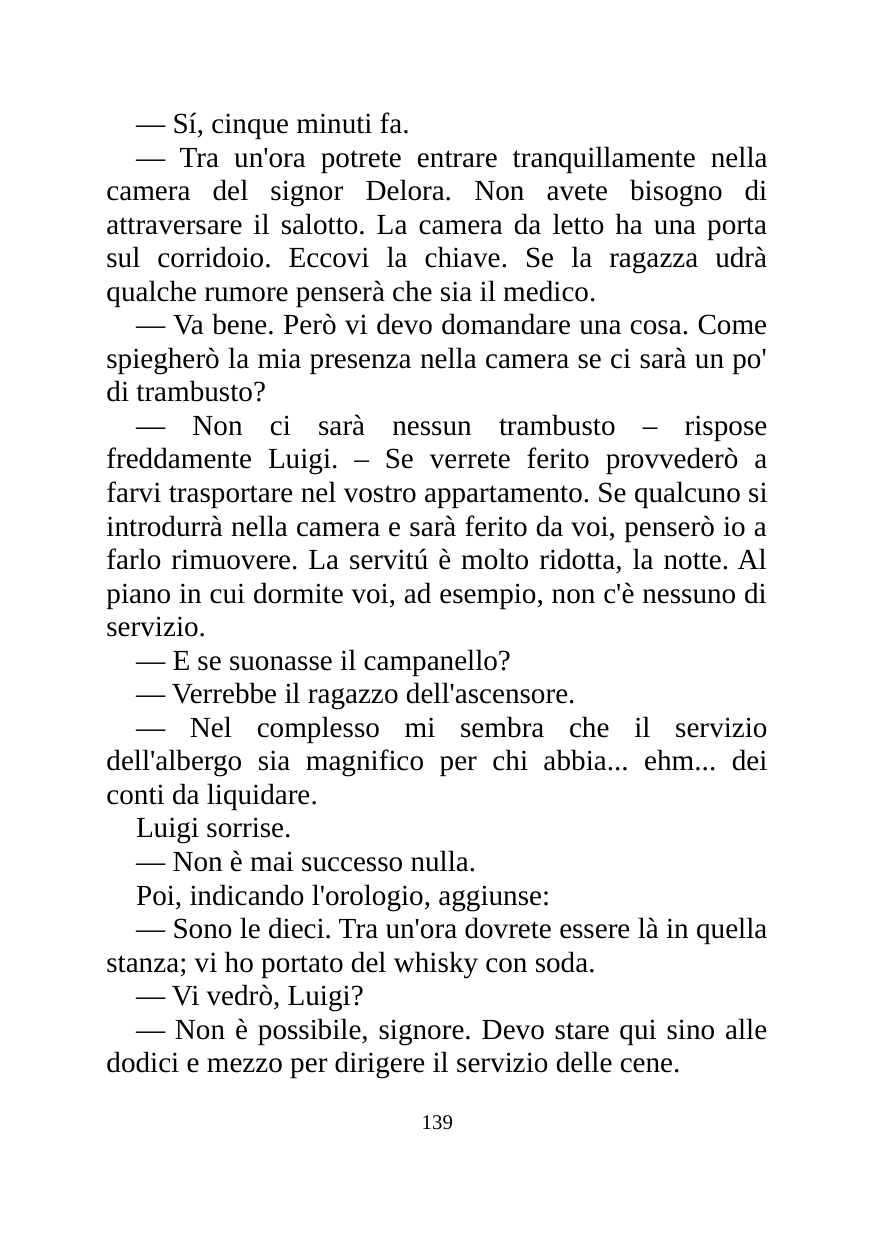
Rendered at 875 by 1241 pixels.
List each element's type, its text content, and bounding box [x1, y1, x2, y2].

text — Sono le dieci. Tra un'ora dovrete essere là in quella stanza; vi ho portato del whisky con soda. [106, 911, 768, 978]
text — Nel complesso mi sembra che il servizio dell'albergo sia magnifico per chi abbia... ehm... dei conti da liquidare. [106, 710, 768, 811]
text Luigi sorrise. [106, 811, 768, 844]
text — Sí, cinque minuti fa. [106, 106, 768, 140]
text — Non è mai successo nulla. [106, 844, 768, 878]
text — Verrebbe il ragazzo dell'ascensore. [106, 676, 768, 710]
text — Tra un'ora potrete entrare tranquillamente nella camera del signor Delora. Non avete bisogno di attraversare il salotto. La camera da letto ha una porta sul corridoio. Eccovi la chiave. Se la ragazza udrà qualche rumore penserà che sia il medico. [106, 140, 768, 307]
text Poi, indicando l'orologio, aggiunse: [106, 878, 768, 911]
text — Non ci sarà nessun trambusto – rispose freddamente Luigi. – Se verrete ferito provvederò a farvi trasportare nel vostro appartamento. Se qualcuno si introdurrà nella camera e sarà ferito da voi, penserò io a farlo rimuovere. La servitú è molto ridotta, la notte. Al piano in cui dormite voi, ad esempio, non c'è nessuno di servizio. [106, 408, 768, 643]
text — Non è possibile, signore. Devo stare qui sino alle dodici e mezzo per dirigere il servizio delle cene. [106, 1012, 768, 1079]
text — Vi vedrò, Luigi? [106, 978, 768, 1012]
text — Va bene. Però vi devo domandare una cosa. Come spiegherò la mia presenza nella camera se ci sarà un po' di trambusto? [106, 307, 768, 408]
text — E se suonasse il campanello? [106, 643, 768, 676]
